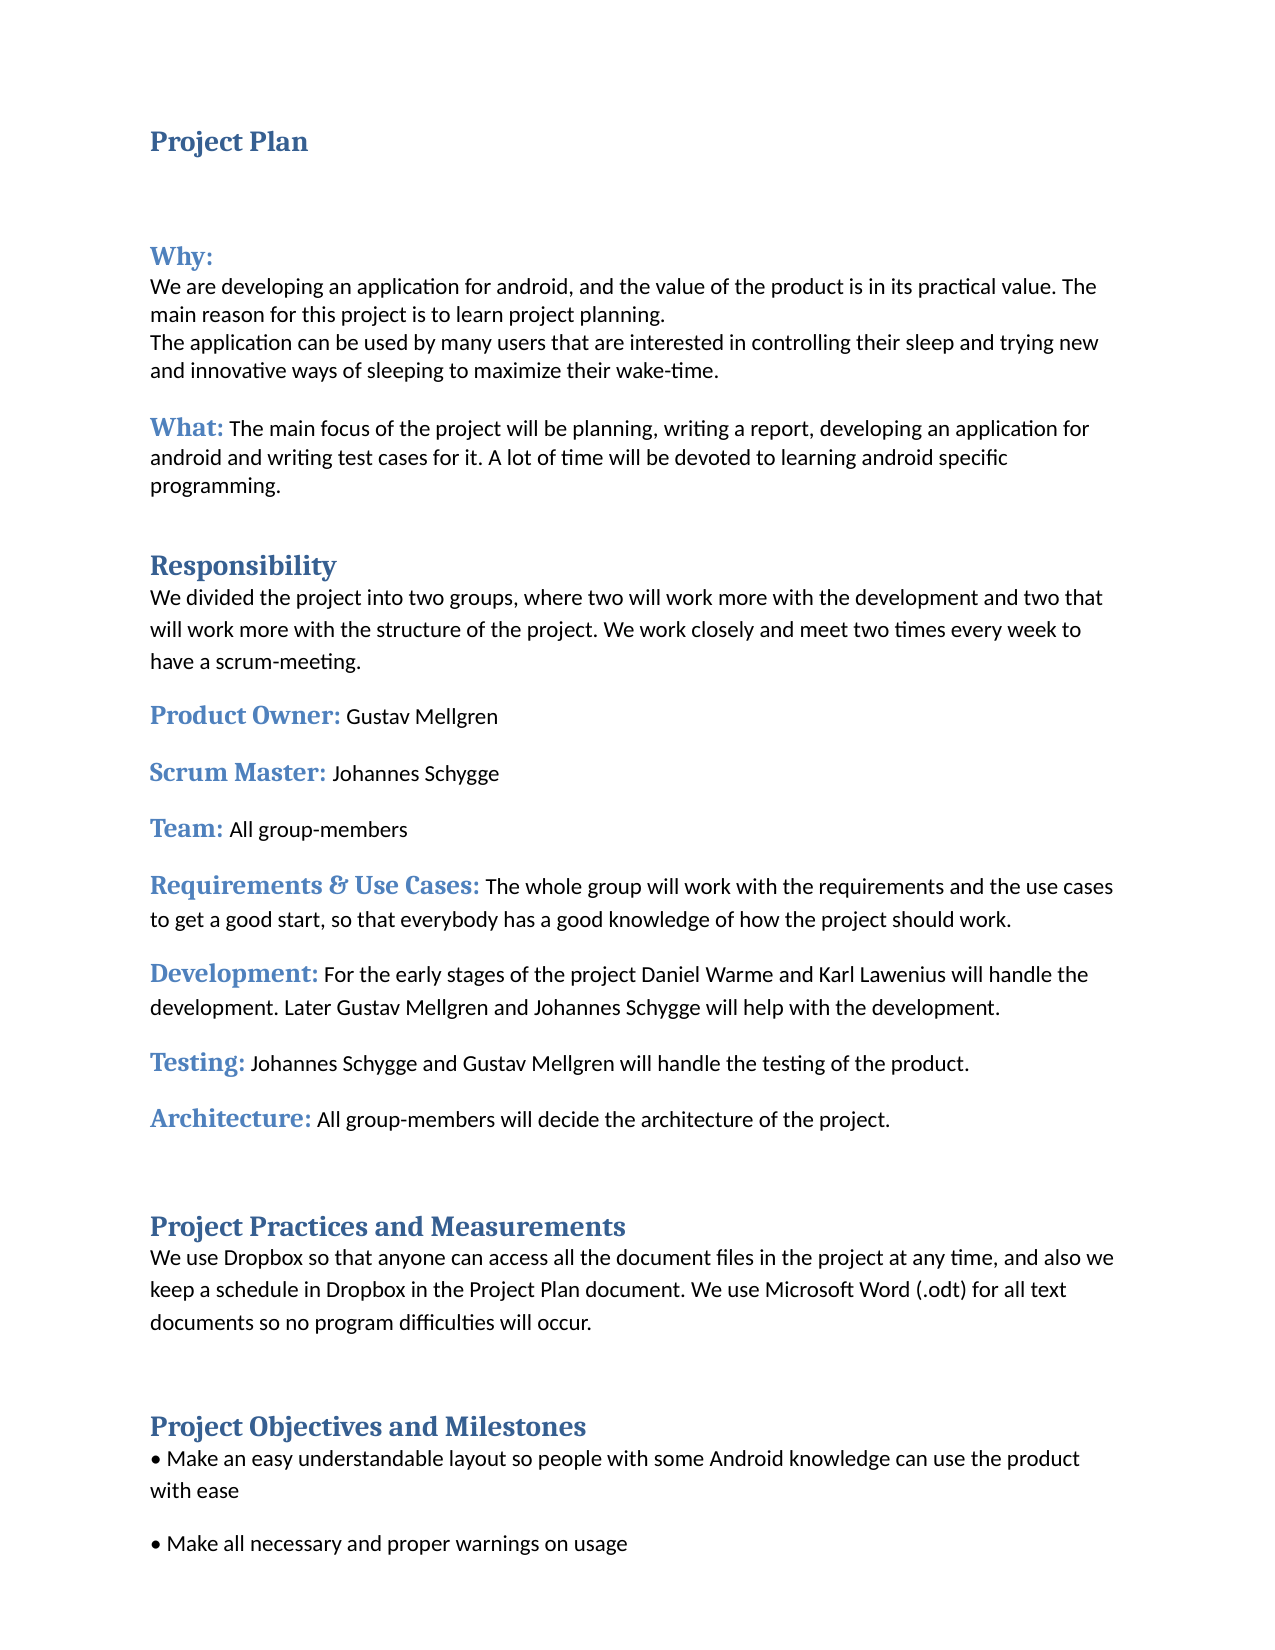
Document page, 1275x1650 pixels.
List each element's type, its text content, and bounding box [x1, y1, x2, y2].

text Architecture: All group-members will decide the architecture of the project. [150, 1103, 1125, 1134]
text Project Objectives and Milestones [150, 1411, 1125, 1444]
text We use Dropbox so that anyone can access all the document files in the project at any time, and also we keep a schedule in Dropbox in the Project Plan document. We use Microsoft Word (.odt) for all text documents so no program difficulties will occur. [150, 1243, 1125, 1336]
text Requirements & Use Cases: The whole group will work with the requirements and the use cases to get a good start, so that everybody has a good knowledge of how the project should work. [150, 870, 1125, 933]
text We are developing an application for android, and the value of the product is in its practical value. The main reason for this project is to learn project planning. [150, 272, 1125, 328]
text Testing: Johannes Schygge and Gustav Mellgren will handle the testing of the product. [150, 1047, 1125, 1078]
text • Make all necessary and proper warnings on usage [150, 1529, 1125, 1557]
text Why: [150, 241, 1125, 272]
text The application can be used by many users that are interested in controlling their sleep and trying new and innovative ways of sleeping to maximize their wake-time. [150, 328, 1125, 384]
text Product Owner: Gustav Mellgren [150, 700, 1125, 731]
text Project Practices and Measurements [150, 1210, 1125, 1243]
text Scrum Master: Johannes Schygge [150, 757, 1125, 788]
text What: The main focus of the project will be planning, writing a report, developing an application for android and writing test cases for it. A lot of time will be devoted to learning android specific programming. [150, 412, 1125, 499]
text Team: All group-members [150, 813, 1125, 844]
text Responsibility [150, 549, 1125, 583]
text Project Plan [150, 125, 1125, 158]
text Development: For the early stages of the project Daniel Warme and Karl Lawenius will handle the development. Later Gustav Mellgren and Johannes Schygge will help with the development. [150, 958, 1125, 1022]
text We divided the project into two groups, where two will work more with the development and two that will work more with the structure of the project. We work closely and meet two times every week to have a scrum-meeting. [150, 583, 1125, 675]
text • Make an easy understandable layout so people with some Android knowledge can use the product with ease [150, 1444, 1125, 1504]
